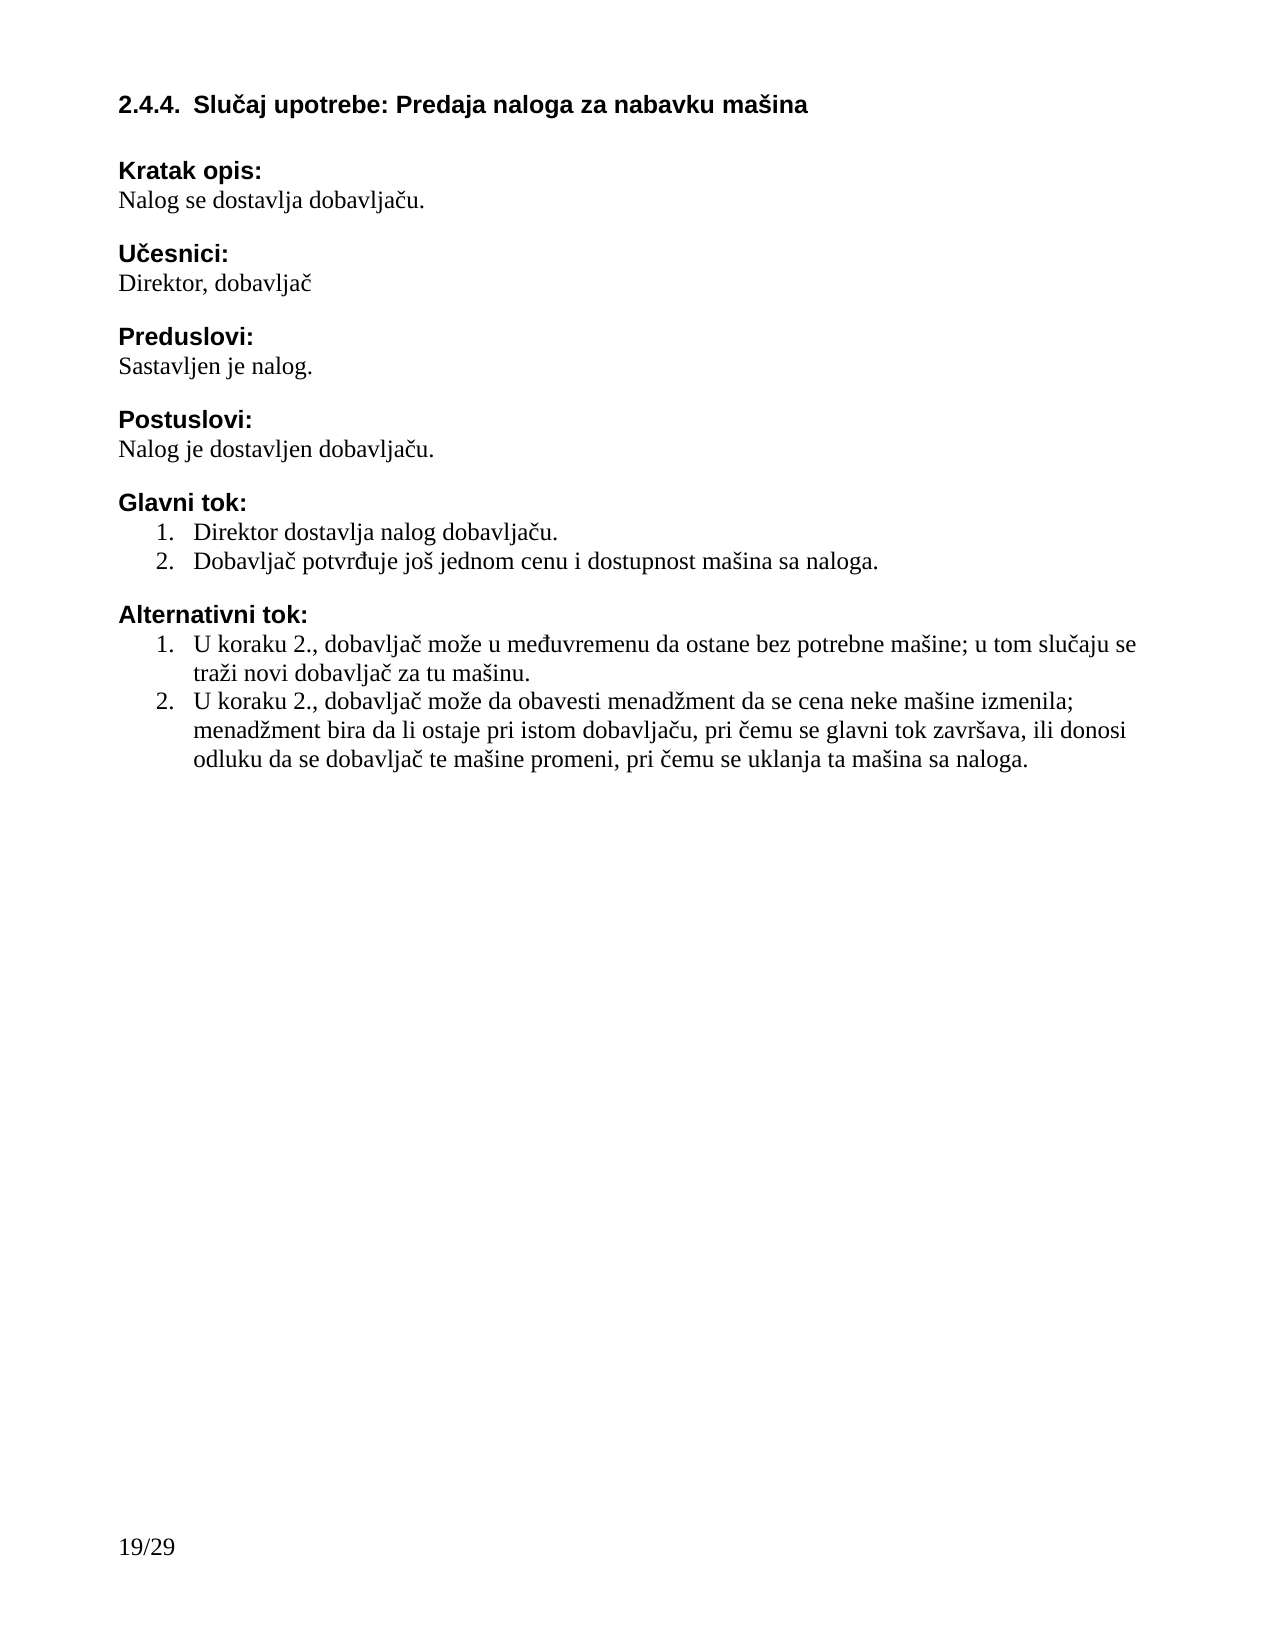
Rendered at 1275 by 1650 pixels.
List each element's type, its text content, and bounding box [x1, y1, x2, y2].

text Direktor, dobavljač [118, 268, 1157, 297]
subtitle Glavni tok: [118, 488, 1157, 517]
subtitle Preduslovi: [118, 322, 1157, 351]
list U koraku 2., dobavljač može da obavesti menadžment da se cena neke mašine izmenila; menadžment bira da li ostaje pri istom dobavljaču, pri čemu se glavni tok završava, ili donosi odluku da se dobavljač te mašine promeni, pri čemu se uklanja ta mašina sa naloga. [156, 686, 1157, 773]
subtitle Postuslovi: [118, 405, 1157, 434]
text Sastavljen je nalog. [118, 351, 1157, 380]
list U koraku 2., dobavljač može u međuvremenu da ostane bez potrebne mašine; u tom slučaju se traži novi dobavljač za tu mašinu. [156, 629, 1157, 686]
list Direktor dostavlja nalog dobavljaču. [156, 517, 1157, 546]
subtitle Alternativni tok: [118, 600, 1157, 629]
subtitle Kratak opis: [118, 156, 1157, 185]
text Nalog se dostavlja dobavljaču. [118, 185, 1157, 214]
text Nalog je dostavljen dobavljaču. [118, 434, 1157, 463]
subtitle Učesnici: [118, 239, 1157, 268]
list Dobavljač potvrđuje još jednom cenu i dostupnost mašina sa naloga. [156, 546, 1157, 575]
subtitle Slučaj upotrebe: Predaja naloga za nabavku mašina [118, 89, 1157, 118]
